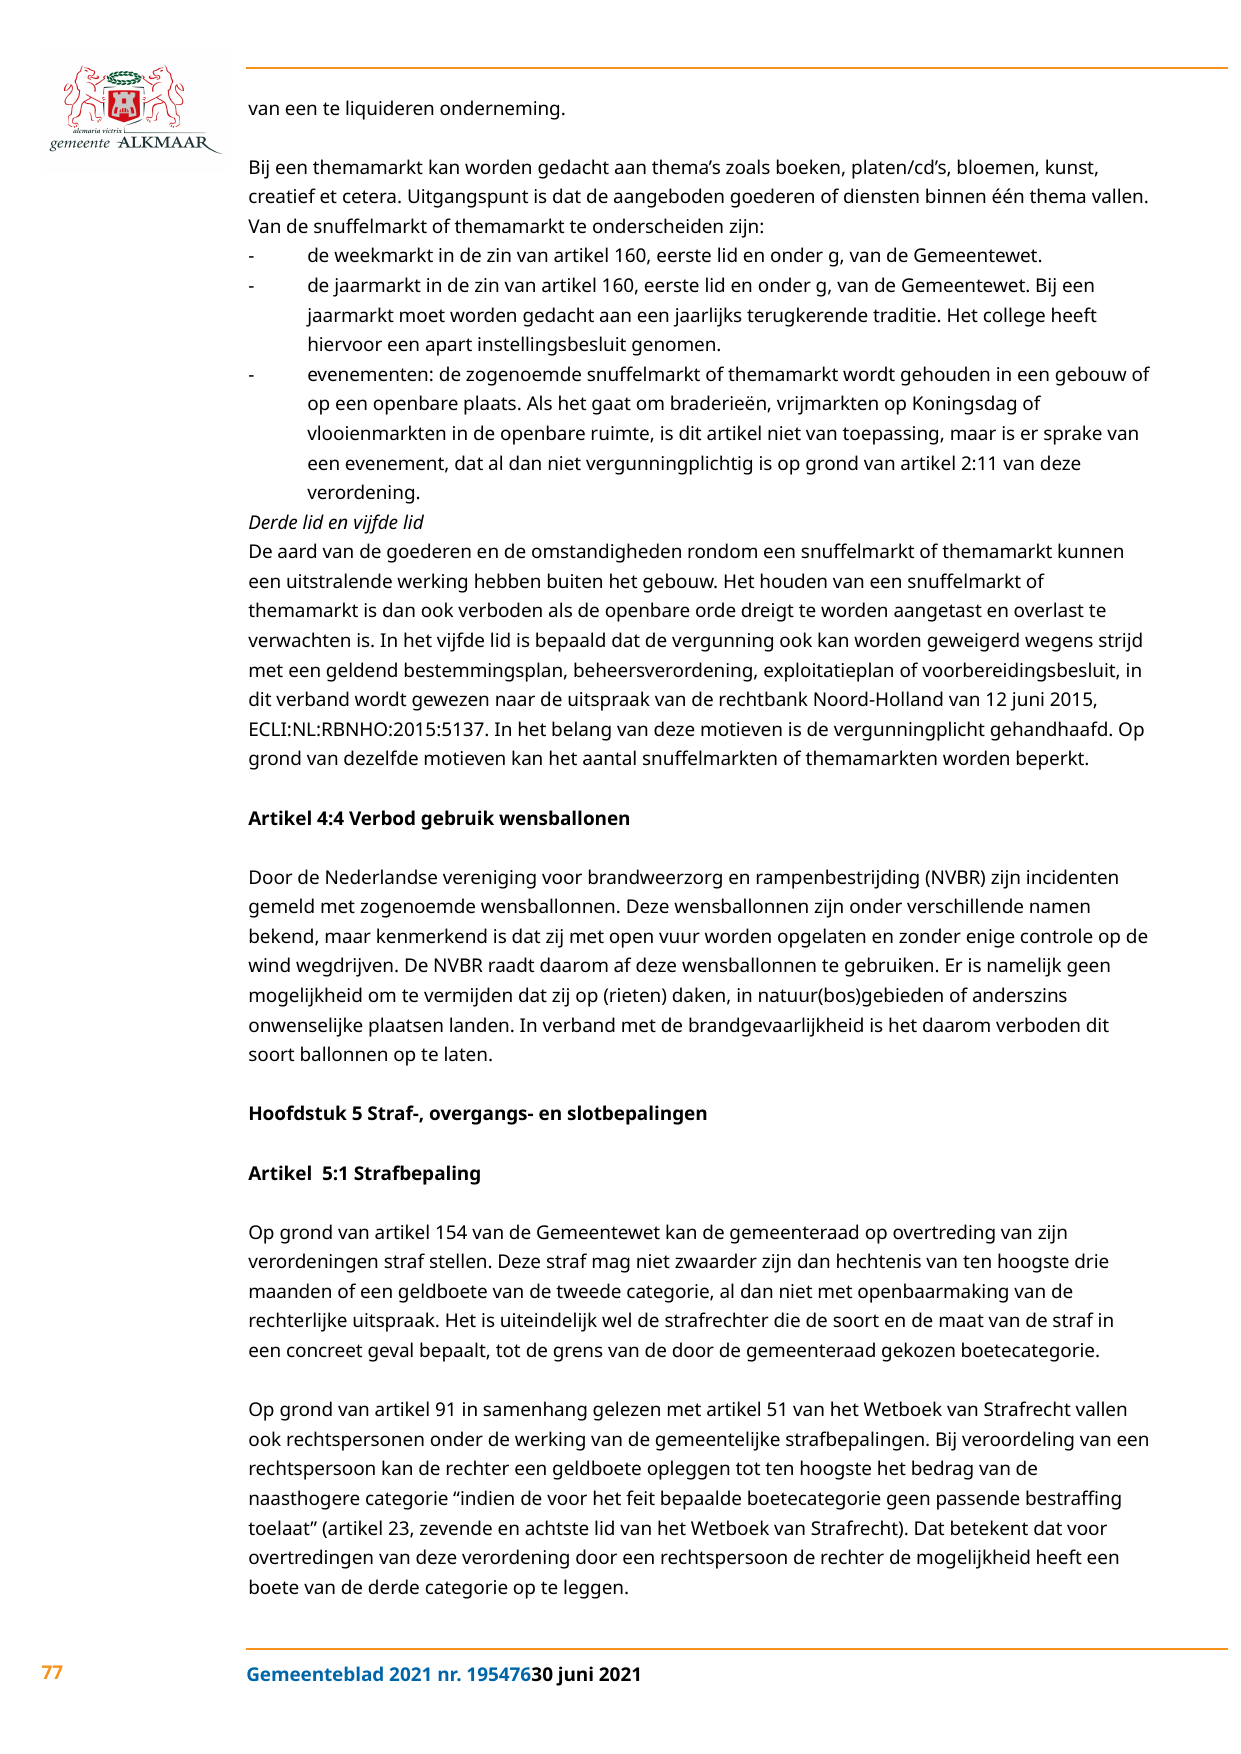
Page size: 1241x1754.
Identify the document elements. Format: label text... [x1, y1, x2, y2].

text van een te liquideren onderneming. [248, 95, 1152, 121]
picture [41, 47, 231, 172]
text Artikel 5:1 Strafbepaling [248, 1160, 1152, 1186]
text De aard van de goederen en de omstandigheden rondom een snuffelmarkt of themamarkt kunnen een uitstralende werking hebben buiten het gebouw. Het houden van een snuffelmarkt of themamarkt is dan ook verboden als de openbare orde dreigt te worden aangetast en overlast te verwachten is. In het vijfde lid is bepaald dat de vergunning ook kan worden geweigerd wegens strijd met een geldend bestemmingsplan, beheersverordening, exploitatieplan of voorbereidingsbesluit, in dit verband wordt gewezen naar de uitspraak van de rechtbank Noord-Holland van 12 juni 2015, ECLI:NL:RBNHO:2015:5137. In het belang van deze motieven is de vergunningplicht gehandhaafd. Op grond van dezelfde motieven kan het aantal snuffelmarkten of themamarkten worden beperkt. [248, 538, 1152, 771]
text Van de snuffelmarkt of themamarkt te onderscheiden zijn: [248, 213, 1152, 239]
text Op grond van artikel 91 in samenhang gelezen met artikel 51 van het Wetboek van Strafrecht vallen ook rechtspersonen onder de werking van de gemeentelijke strafbepalingen. Bij veroordeling van een rechtspersoon kan de rechter een geldboete opleggen tot ten hoogste het bedrag van de naasthogere categorie “indien de voor het feit bepaalde boetecategorie geen passende bestraffing toelaat” (artikel 23, zevende en achtste lid van het Wetboek van Strafrecht). Dat betekent dat voor overtredingen van deze verordening door een rechtspersoon de rechter de mogelijkheid heeft een boete van de derde categorie op te leggen. [248, 1396, 1152, 1600]
text Hoofdstuk 5 Straf-, overgangs- en slotbepalingen [248, 1101, 1152, 1126]
text Door de Nederlandse vereniging voor brandweerzorg en rampenbestrijding (NVBR) zijn incidenten gemeld met zogenoemde wensballonnen. Deze wensballonnen zijn onder verschillende namen bekend, maar kenmerkend is dat zij met open vuur worden opgelaten en zonder enige controle op de wind wegdrijven. De NVBR raadt daarom af deze wensballonnen te gebruiken. Er is namelijk geen mogelijkheid om te vermijden dat zij op (rieten) daken, in natuur(bos)gebieden of anderszins onwenselijke plaatsen landen. In verband met de brandgevaarlijkheid is het daarom verboden dit soort ballonnen op te laten. [248, 864, 1152, 1067]
list de weekmarkt in de zin van artikel 160, eerste lid en onder g, van de Gemeentewet. [248, 243, 1152, 268]
text Derde lid en vijfde lid [248, 509, 1152, 535]
text Bij een themamarkt kan worden gedacht aan thema’s zoals boeken, platen/cd’s, bloemen, kunst, creatief et cetera. Uitgangspunt is dat de aangeboden goederen of diensten binnen één thema vallen. [248, 154, 1152, 209]
text Artikel 4:4 Verbod gebruik wensballonen [248, 805, 1152, 831]
text Op grond van artikel 154 van de Gemeentewet kan de gemeenteraad op overtreding van zijn verordeningen straf stellen. Deze straf mag niet zwaarder zijn dan hechtenis van ten hoogste drie maanden of een geldboete van de tweede categorie, al dan niet met openbaarmaking van de rechterlijke uitspraak. Het is uiteindelijk wel de strafrechter die de soort en de maat van de straf in een concreet geval bepaalt, tot de grens van de door de gemeenteraad gekozen boetecategorie. [248, 1219, 1152, 1363]
list de jaarmarkt in de zin van artikel 160, eerste lid en onder g, van de Gemeentewet. Bij een jaarmarkt moet worden gedacht aan een jaarlijks terugkerende traditie. Het college heeft hiervoor een apart instellingsbesluit genomen. [248, 272, 1152, 357]
list evenementen: de zogenoemde snuffelmarkt of themamarkt wordt gehouden in een gebouw of op een openbare plaats. Als het gaat om braderieën, vrijmarkten op Koningsdag of vlooienmarkten in de openbare ruimte, is dit artikel niet van toepassing, maar is er sprake van een evenement, dat al dan niet vergunningplichtig is op grond van artikel 2:11 van deze verordening. [248, 361, 1152, 505]
